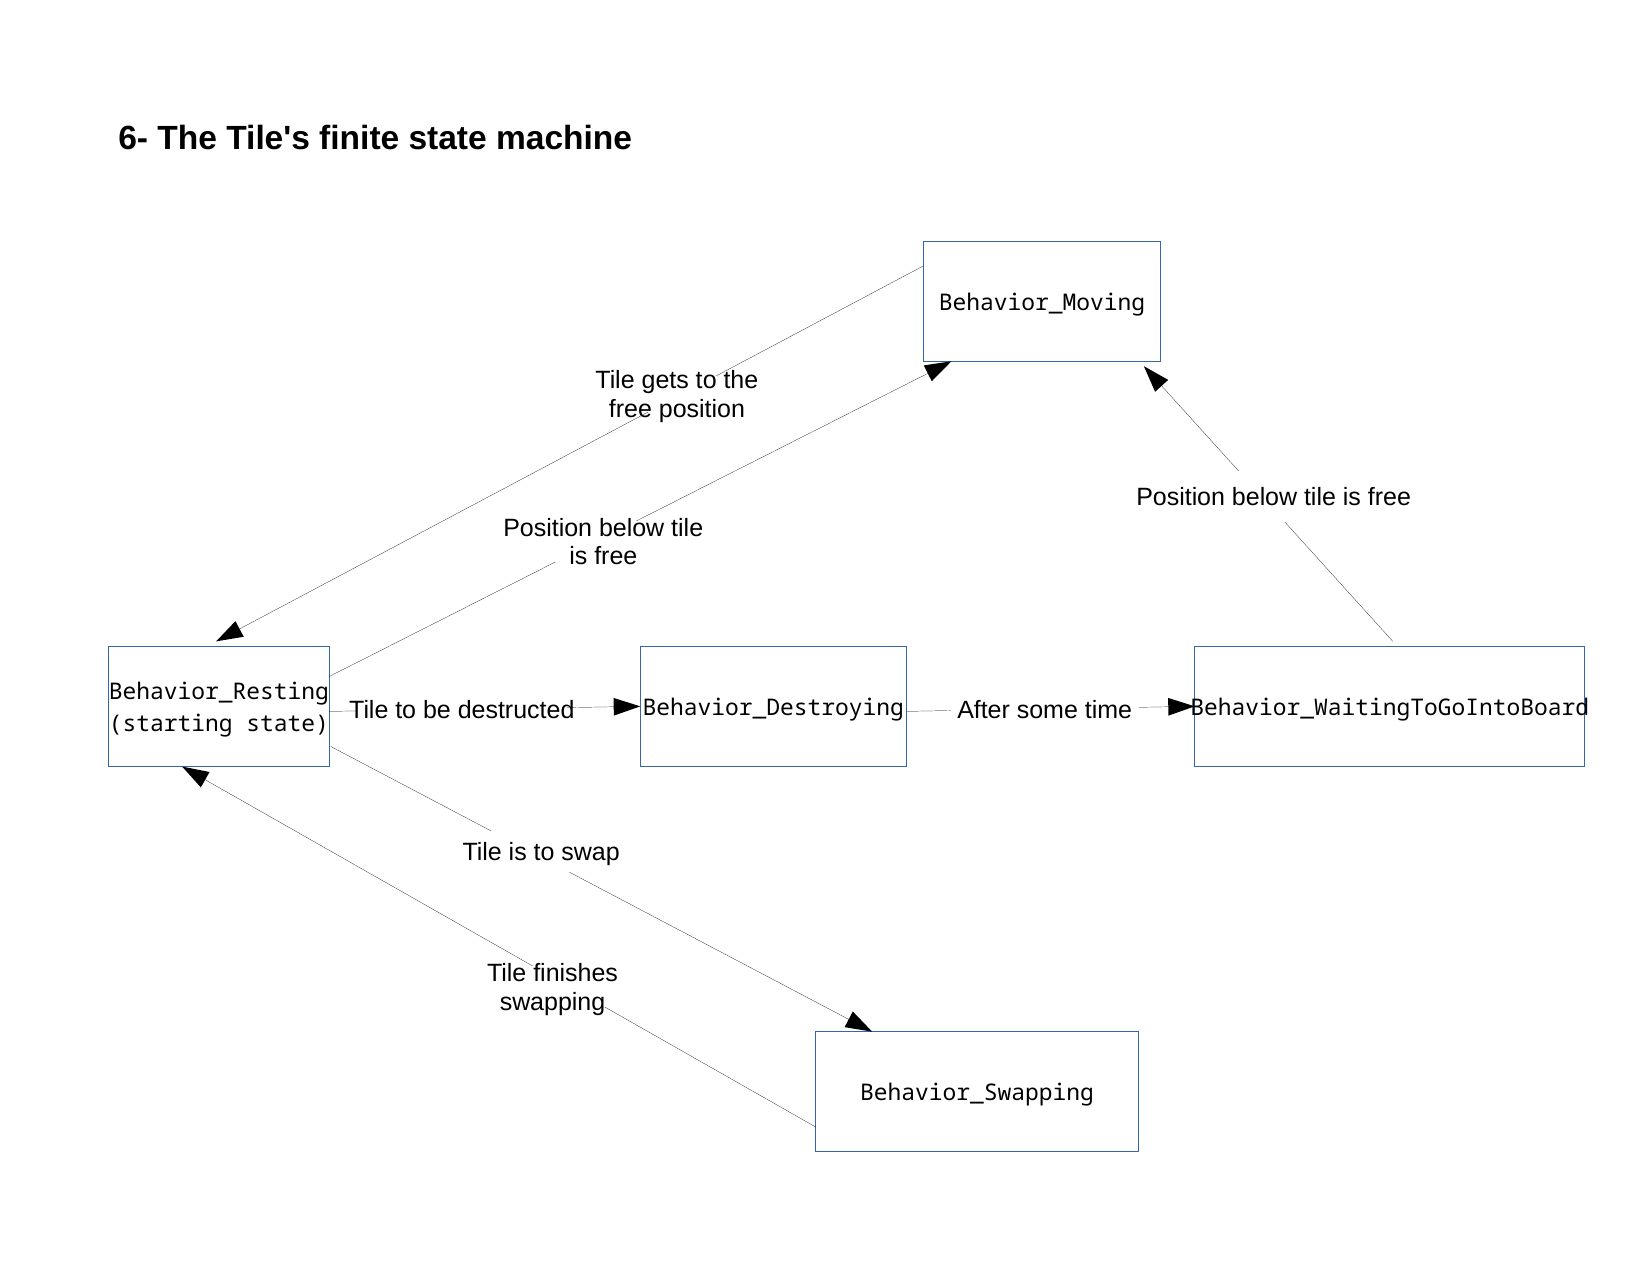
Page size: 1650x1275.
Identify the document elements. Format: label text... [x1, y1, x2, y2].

subtitle 6- The Tile's finite state machine [118, 118, 1532, 157]
